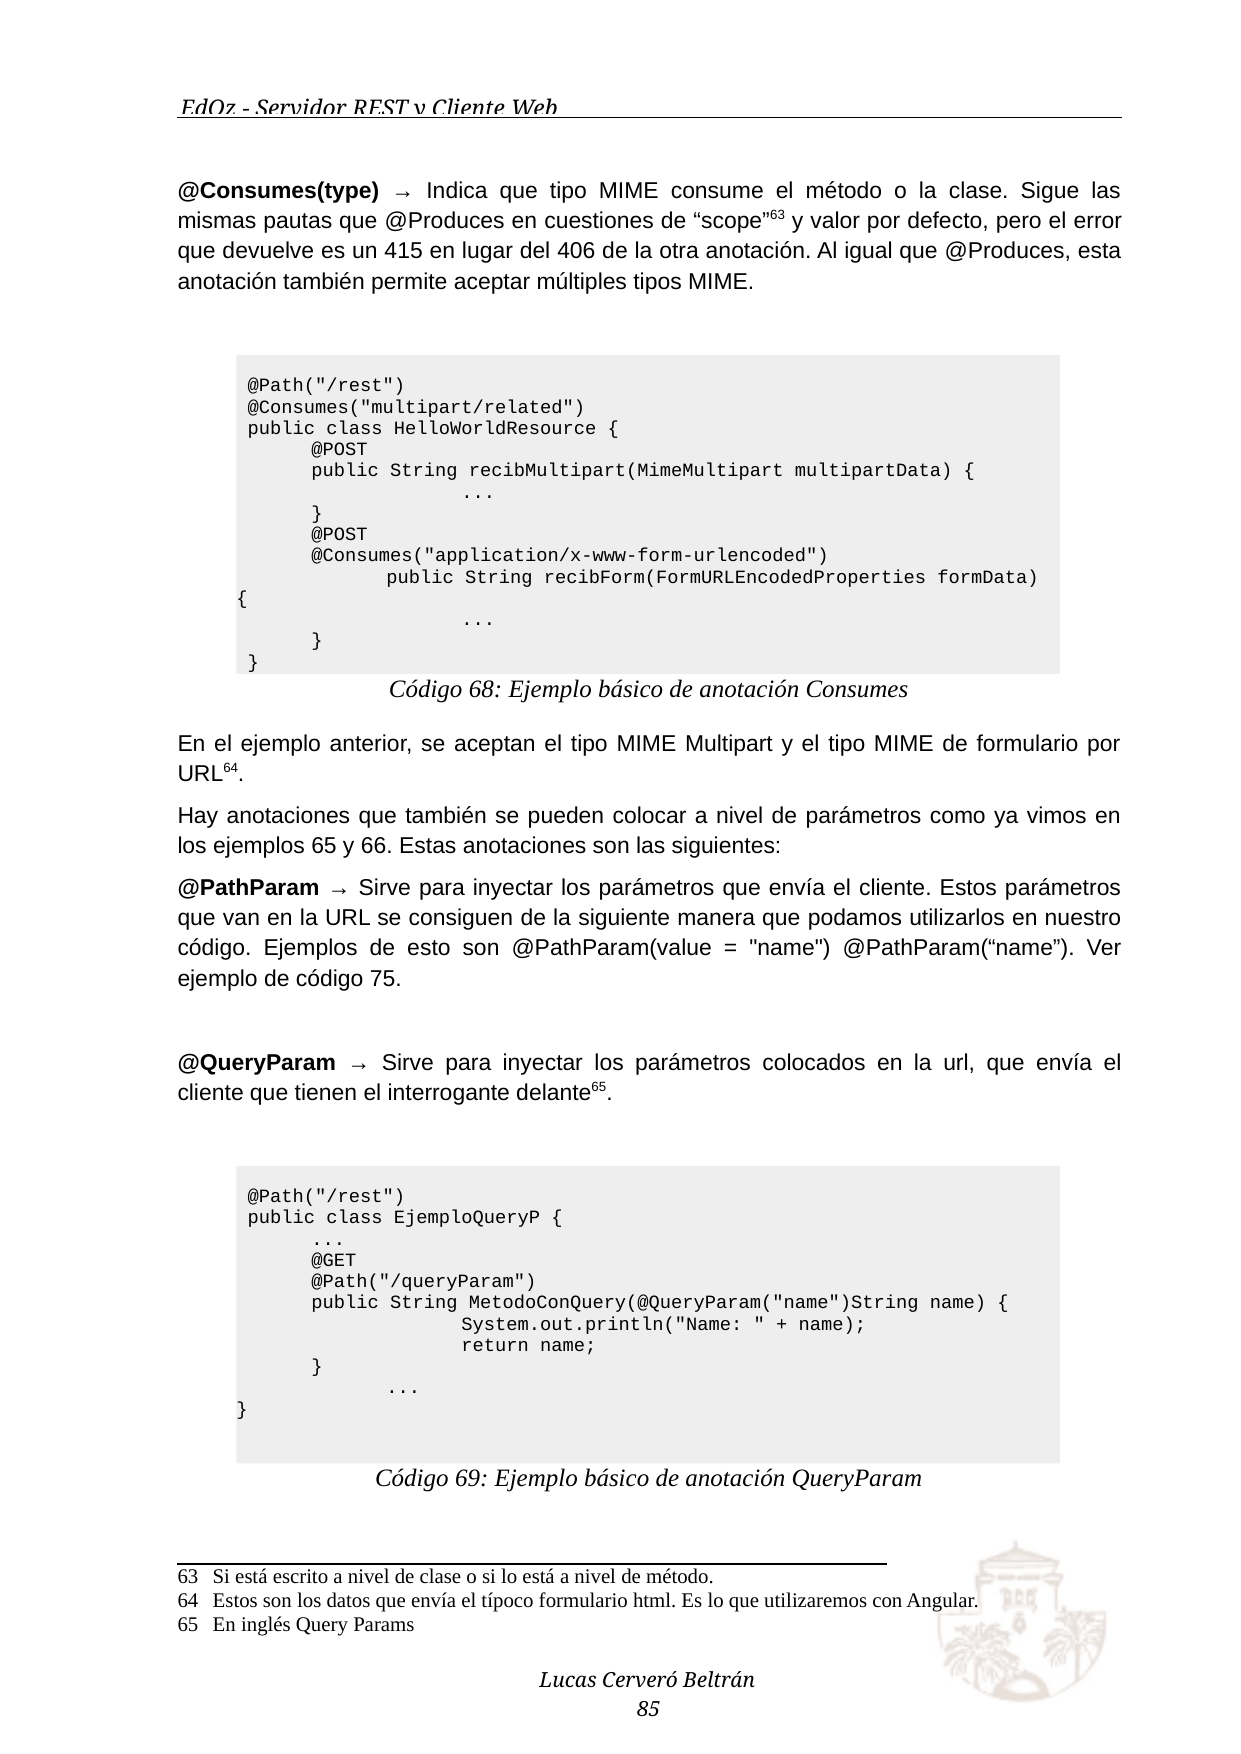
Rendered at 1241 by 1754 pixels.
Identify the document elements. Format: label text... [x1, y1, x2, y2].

text Estos son los datos que envía el típoco formulario html. Es lo que utilizaremos con Angular. [177, 1588, 1122, 1612]
text En el ejemplo anterior, se aceptan el tipo MIME Multipart y el tipo MIME de formulario por URL. [177, 729, 1122, 786]
text Hay anotaciones que también se pueden colocar a nivel de parámetros como ya vimos en los ejemplos 65 y 66. Estas anotaciones son las siguientes: [177, 802, 1122, 858]
text Código 68: Ejemplo básico de anotación Consumes [231, 339, 1068, 703]
text Código 69: Ejemplo básico de anotación QueryParam [231, 1150, 1068, 1492]
text En inglés Query Params [177, 1612, 1122, 1636]
text Si está escrito a nivel de clase o si lo está a nivel de método. [177, 1564, 1122, 1588]
text @PathParam → Sirve para inyectar los parámetros que envía el cliente. Estos parámetros que van en la URL se consiguen de la siguiente manera que podamos utilizarlos en nuestro código. Ejemplos de esto son @PathParam(value = "name") @PathParam(“name”). Ver ejemplo de código 75. [177, 874, 1122, 991]
text @QueryParam → Sirve para inyectar los parámetros colocados en la url, que envía el cliente que tienen el interrogante delante. [177, 1048, 1122, 1105]
text @Consumes(type) → Indica que tipo MIME consume el método o la clase. Sigue las mismas pautas que @Produces en cuestiones de “scope” y valor por defecto, pero el error que devuelve es un 415 en lugar del 406 de la otra anotación. Al igual que @Produces, esta anotación también permite aceptar múltiples tipos MIME. [177, 177, 1122, 294]
